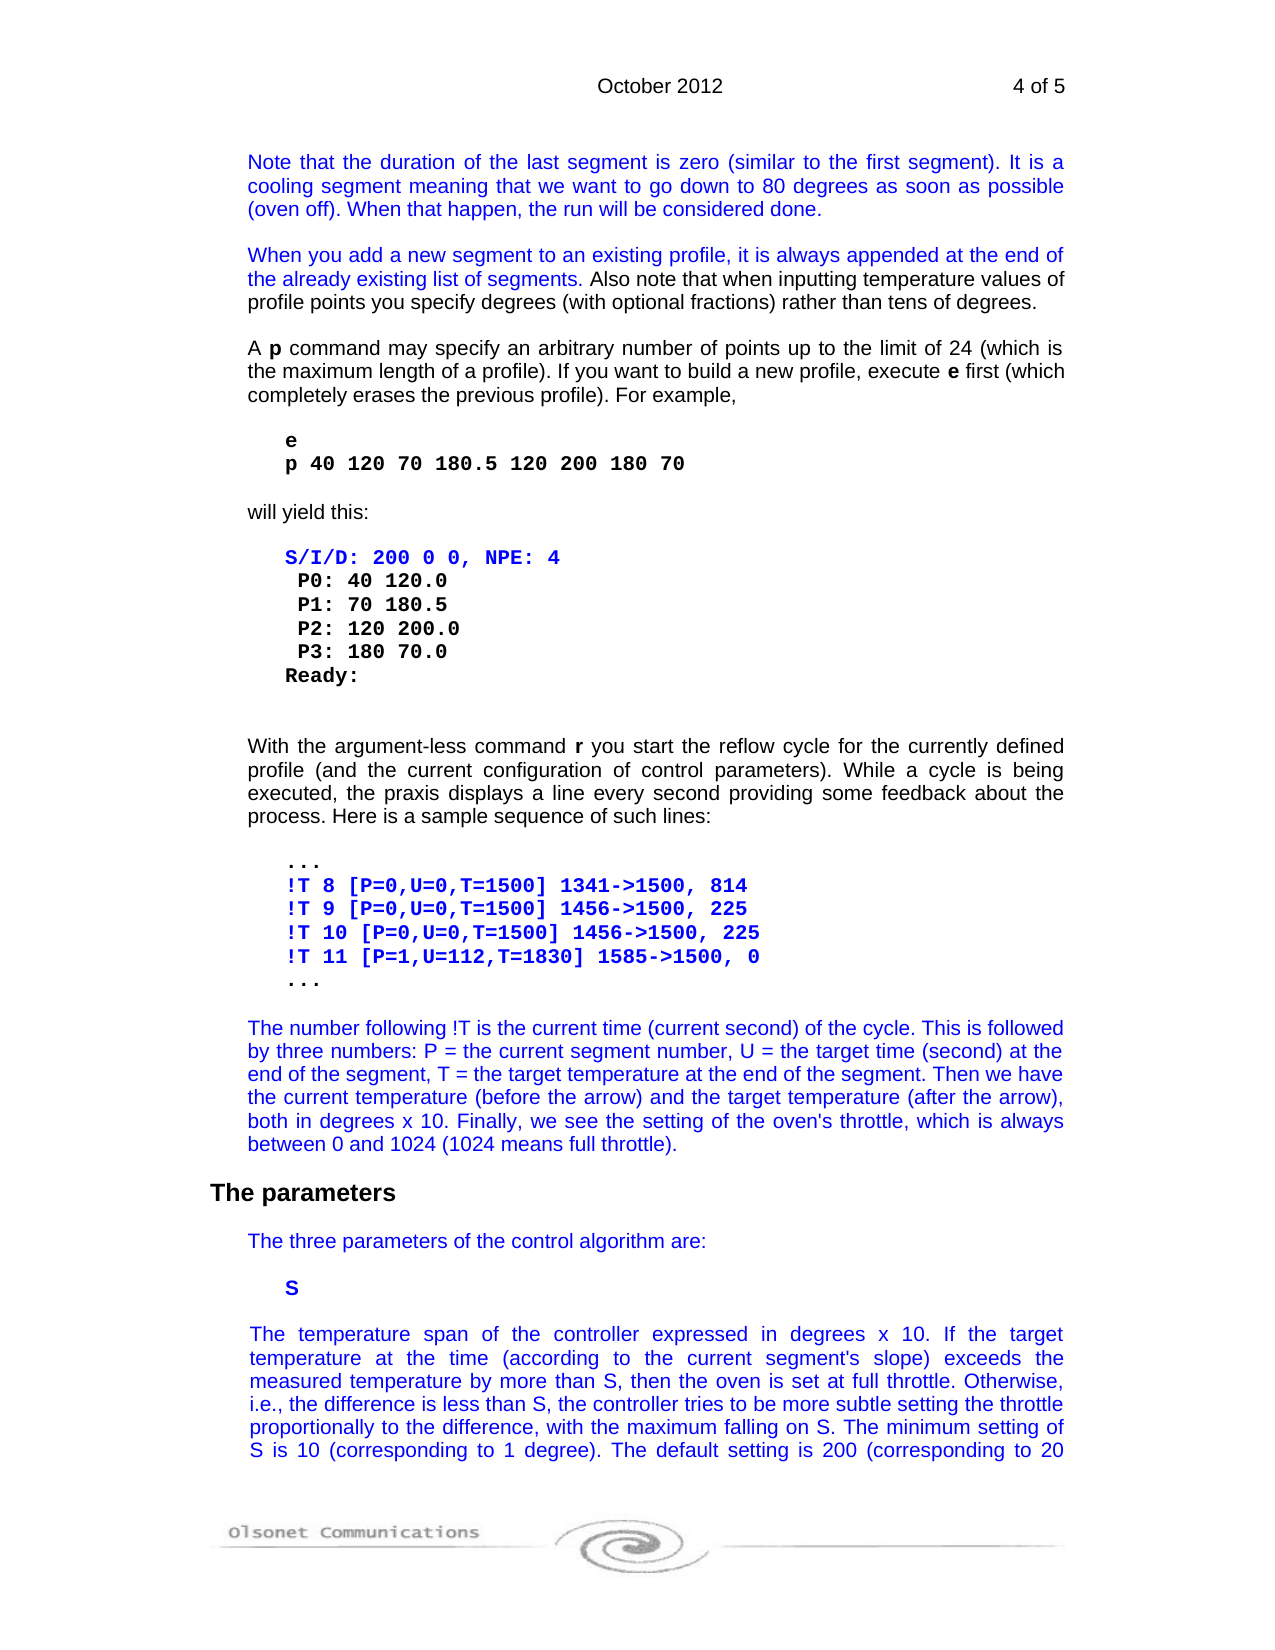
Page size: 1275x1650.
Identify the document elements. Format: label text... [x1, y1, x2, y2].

text S/I/D: 200 0 0, NPE: 4 [285, 547, 1065, 570]
text The temperature span of the controller expressed in degrees x 10. If the target temperature at the time (according to the current segment's slope) exceeds the measured temperature by more than S, then the oven is set at full throttle. Otherwise, i.e., the difference is less than S, the controller tries to be more subtle setting the throttle proportionally to the difference, with the maximum falling on S. The minimum setting of S is 10 (corresponding to 1 degree). The default setting is 200 (corresponding to 20 [249, 1323, 1065, 1462]
text !T 8 [P=0,U=0,T=1500] 1341->1500, 814 [285, 875, 1065, 898]
text e [285, 430, 1065, 453]
text P3: 180 70.0 [285, 641, 1065, 665]
text Note that the duration of the last segment is zero (similar to the first segment). It is a cooling segment meaning that we want to go down to 80 degrees as soon as possible (oven off). When that happen, the run will be considered done. [247, 151, 1065, 221]
text With the argument-less command r you start the reflow cycle for the currently defined profile (and the current configuration of control parameters). While a cycle is being executed, the praxis displays a line every second providing some feedback about the process. Here is a sample sequence of such lines: [247, 735, 1065, 828]
text The three parameters of the control algorithm are: [247, 1230, 1065, 1253]
text !T 9 [P=0,U=0,T=1500] 1456->1500, 225 [285, 898, 1065, 922]
text A p command may specify an arbitrary number of points up to the limit of 24 (which is the maximum length of a profile). If you want to build a new profile, execute e first (which completely erases the previous profile). For example, [247, 337, 1065, 406]
text P0: 40 120.0 [285, 570, 1065, 594]
text P1: 70 180.5 [285, 594, 1065, 618]
text The parameters [210, 1179, 1065, 1207]
text S [285, 1276, 1065, 1300]
text ... [285, 851, 1065, 875]
text !T 11 [P=1,U=112,T=1830] 1585->1500, 0 [285, 946, 1065, 969]
text The number following !T is the current time (current second) of the cycle. This is followed by three numbers: P = the current segment number, U = the target time (second) at the end of the segment, T = the target temperature at the end of the segment. Then we have the current temperature (before the arrow) and the target temperature (after the arrow), both in degrees x 10. Finally, we see the setting of the oven's throttle, which is always between 0 and 1024 (1024 means full throttle). [247, 1016, 1065, 1156]
text Ready: [285, 665, 1065, 688]
text When you add a new segment to an existing profile, it is always appended at the end of the already existing list of segments. Also note that when inputting temperature values of profile points you specify degrees (with optional fractions) rather than tens of degrees. [247, 244, 1065, 313]
text !T 10 [P=0,U=0,T=1500] 1456->1500, 225 [285, 922, 1065, 946]
text P2: 120 200.0 [285, 618, 1065, 641]
text ... [285, 969, 1065, 993]
text p 40 120 70 180.5 120 200 180 70 [285, 453, 1065, 477]
picture [210, 1504, 1065, 1596]
text will yield this: [247, 500, 1065, 523]
